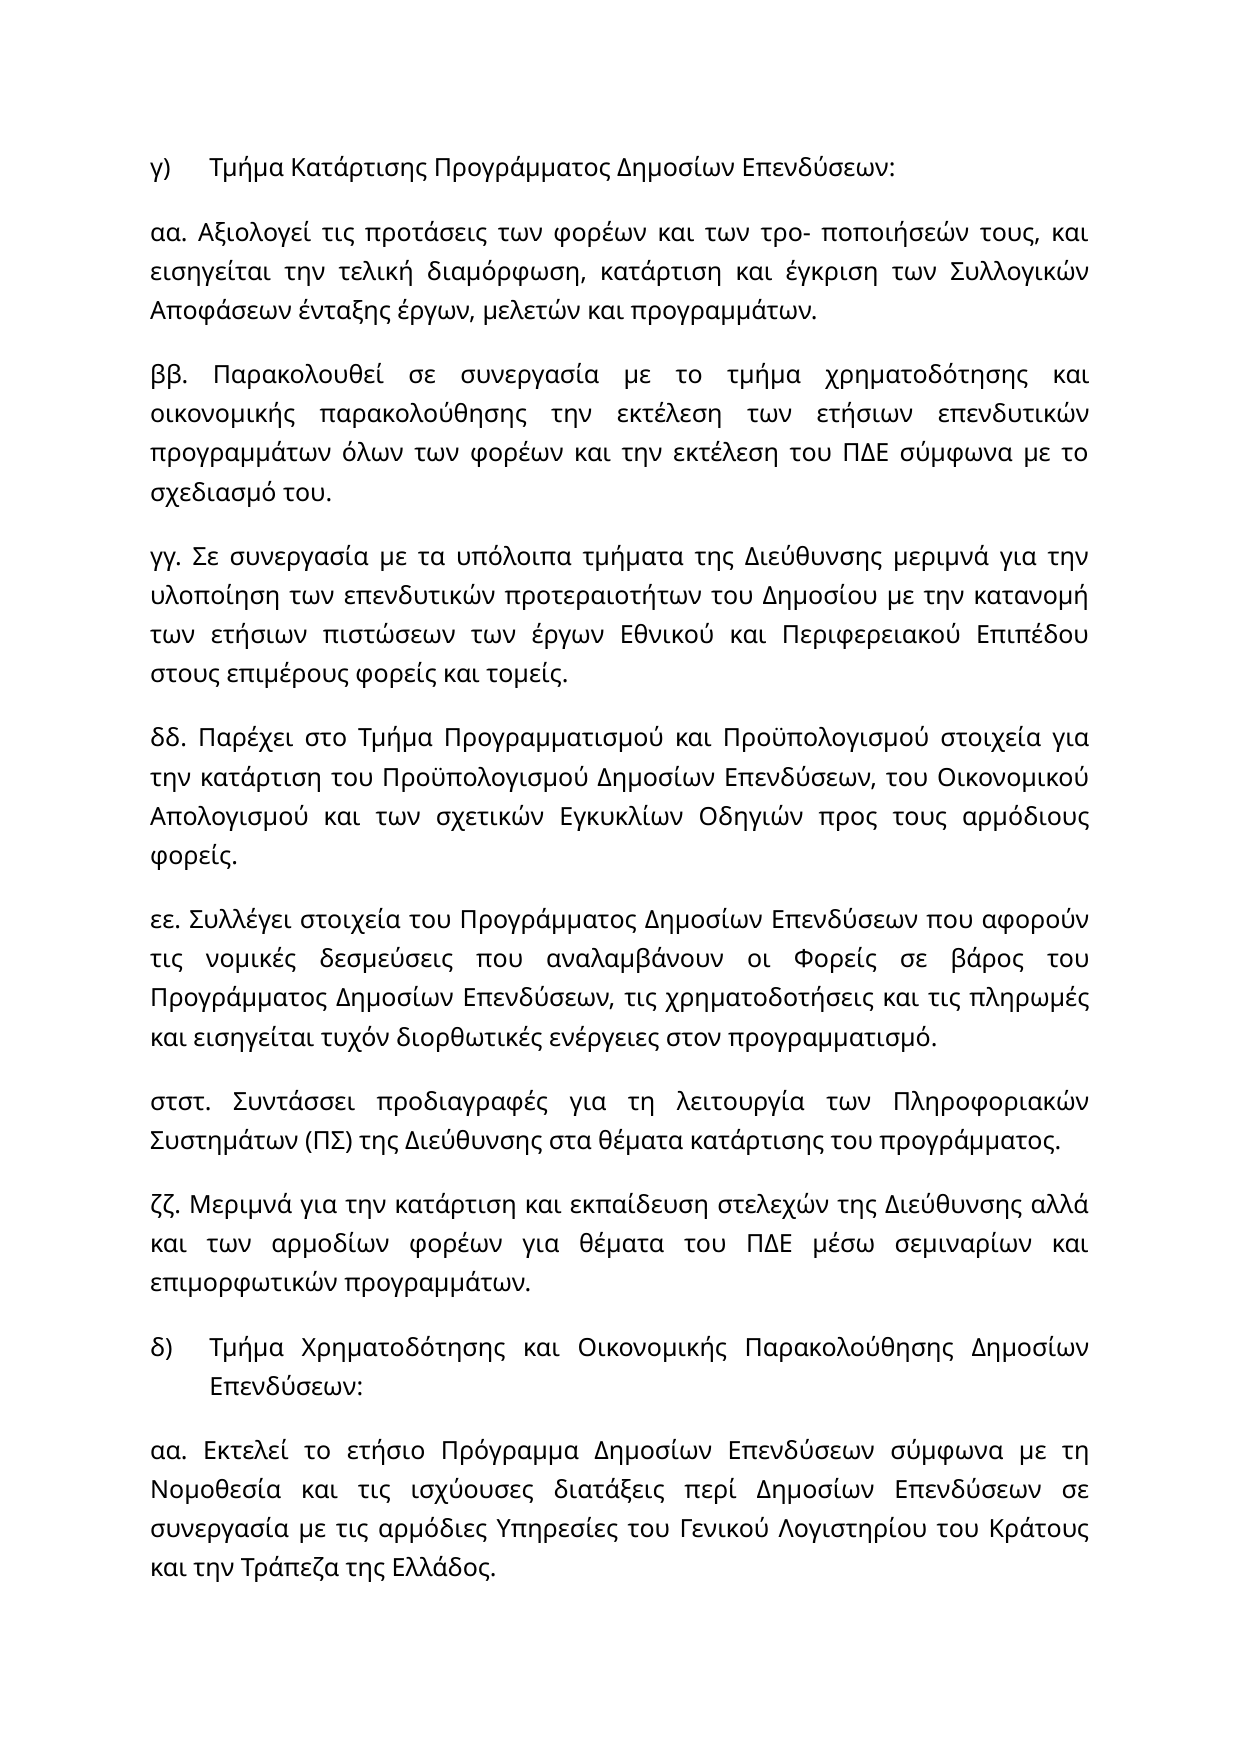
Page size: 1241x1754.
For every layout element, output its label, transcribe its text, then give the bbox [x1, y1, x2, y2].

list γ) Τμήμα Κατάρτισης Προγράμματος Δημοσίων Επενδύσεων: [150, 150, 1090, 184]
text εε. Συλλέγει στοιχεία του Προγράμματος Δημοσίων Επενδύσεων που αφορούν τις νομικές δεσμεύσεις που αναλαμβάνουν οι Φορείς σε βάρος του Προγράμματος Δημοσίων Επενδύσεων, τις χρηματοδοτήσεις και τις πληρωμές και εισηγείται τυχόν διορθωτικές ενέργειες στον προγραμματισμό. [150, 902, 1090, 1053]
text γγ. Σε συνεργασία με τα υπόλοιπα τμήματα της Διεύθυνσης μεριμνά για την υλοποίηση των επενδυτικών προτεραιοτήτων του Δημοσίου με την κατανομή των ετήσιων πιστώσεων των έργων Εθνικού και Περιφερειακού Επιπέδου στους επιμέρους φορείς και τομείς. [150, 538, 1090, 690]
text ββ. Παρακολουθεί σε συνεργασία με το τμήμα χρηματοδότησης και οικονομικής παρακολούθησης την εκτέλεση των ετήσιων επενδυτικών προγραμμάτων όλων των φορέων και την εκτέλεση του ΠΔΕ σύμφωνα με το σχεδιασμό του. [150, 357, 1090, 508]
text στστ. Συντάσσει προδιαγραφές για τη λειτουργία των Πληροφοριακών Συστημάτων (ΠΣ) της Διεύθυνσης στα θέματα κατάρτισης του προγράμματος. [150, 1083, 1090, 1157]
text αα. Εκτελεί το ετήσιο Πρόγραμμα Δημοσίων Επενδύσεων σύμφωνα με τη Νομοθεσία και τις ισχύουσες διατάξεις περί Δημοσίων Επενδύσεων σε συνεργασία με τις αρμόδιες Υπηρεσίες του Γενικού Λογιστηρίου του Κράτους και την Τράπεζα της Ελλάδος. [150, 1432, 1090, 1584]
list δ) Τμήμα Χρηματοδότησης και Οικονομικής Παρακολούθησης Δημοσίων Επενδύσεων: [150, 1329, 1090, 1402]
text αα. Αξιολογεί τις προτάσεις των φορέων και των τρο- ποποιήσεών τους, και εισηγείται την τελική διαμόρφωση, κατάρτιση και έγκριση των Συλλογικών Αποφάσεων ένταξης έργων, μελετών και προγραμμάτων. [150, 214, 1090, 327]
text δδ. Παρέχει στο Τμήμα Προγραμματισμού και Προϋπολογισμού στοιχεία για την κατάρτιση του Προϋπολογισμού Δημοσίων Επενδύσεων, του Οικονομικού Απολογισμού και των σχετικών Εγκυκλίων Οδηγιών προς τους αρμόδιους φορείς. [150, 720, 1090, 872]
text ζζ. Μεριμνά για την κατάρτιση και εκπαίδευση στελεχών της Διεύθυνσης αλλά και των αρμοδίων φορέων για θέματα του ΠΔΕ μέσω σεμιναρίων και επιμορφωτικών προγραμμάτων. [150, 1187, 1090, 1299]
